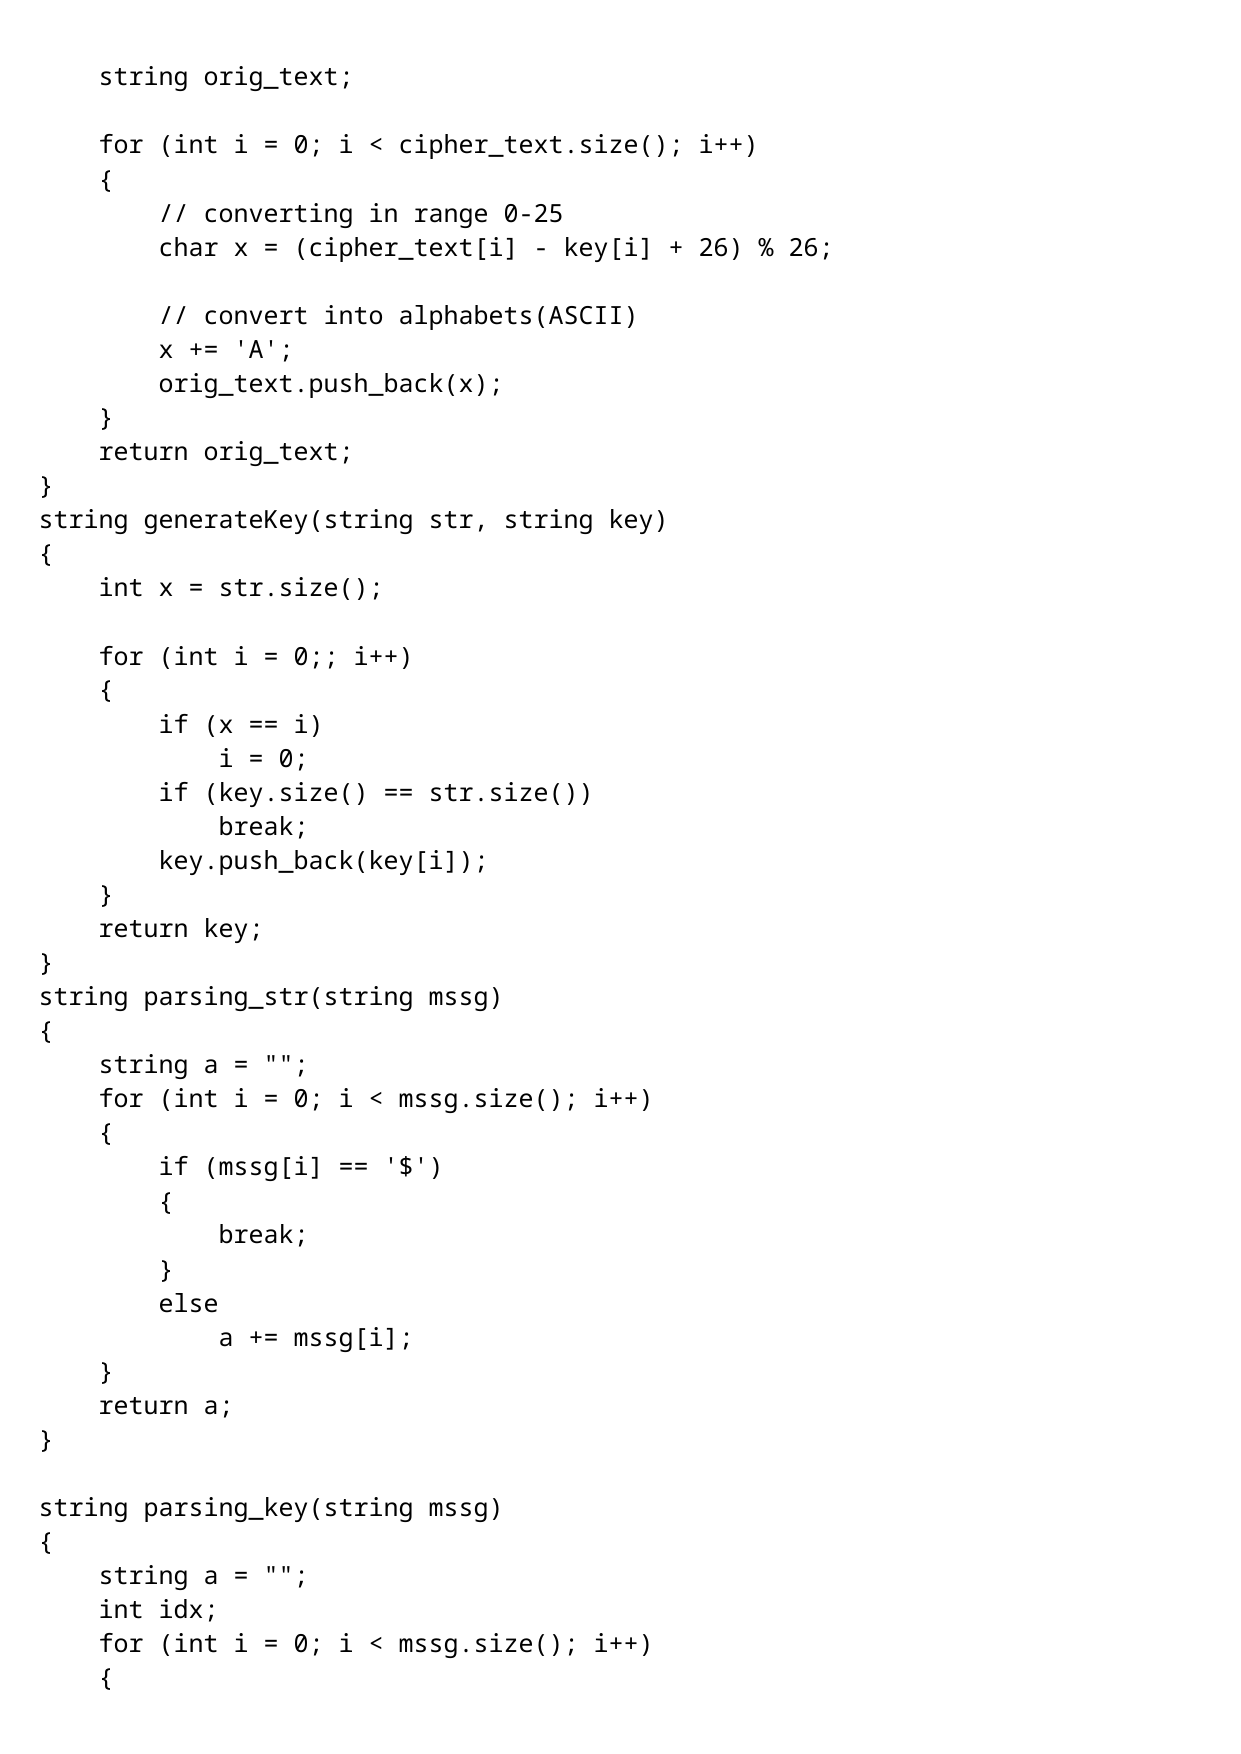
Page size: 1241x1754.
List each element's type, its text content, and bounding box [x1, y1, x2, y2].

text { [38, 536, 1185, 570]
text char x = (cipher_text[i] - key[i] + 26) % 26; [38, 229, 1185, 263]
text { [38, 161, 1185, 195]
text string orig_text; [38, 59, 1185, 93]
text for (int i = 0; i < cipher_text.size(); i++) [38, 127, 1185, 161]
text for (int i = 0;; i++) [38, 638, 1185, 672]
text else [38, 1285, 1185, 1319]
text { [38, 672, 1185, 706]
text int x = str.size(); [38, 570, 1185, 604]
text x += 'A'; [38, 332, 1185, 366]
text for (int i = 0; i < mssg.size(); i++) [38, 1081, 1185, 1115]
text for (int i = 0; i < mssg.size(); i++) [38, 1626, 1185, 1660]
text string parsing_key(string mssg) [38, 1490, 1185, 1524]
text { [38, 1660, 1185, 1694]
text i = 0; [38, 740, 1185, 774]
text a += mssg[i]; [38, 1319, 1185, 1353]
text if (key.size() == str.size()) [38, 774, 1185, 808]
text break; [38, 808, 1185, 842]
text { [38, 1115, 1185, 1149]
text } [38, 400, 1185, 434]
text } [38, 877, 1185, 911]
text string parsing_str(string mssg) [38, 979, 1185, 1013]
text string generateKey(string str, string key) [38, 502, 1185, 536]
text return orig_text; [38, 434, 1185, 468]
text { [38, 1013, 1185, 1047]
text // convert into alphabets(ASCII) [38, 297, 1185, 332]
text orig_text.push_back(x); [38, 366, 1185, 400]
text key.push_back(key[i]); [38, 842, 1185, 877]
text break; [38, 1217, 1185, 1251]
text string a = ""; [38, 1047, 1185, 1081]
text // converting in range 0-25 [38, 195, 1185, 229]
text } [38, 1422, 1185, 1456]
text { [38, 1183, 1185, 1217]
text int idx; [38, 1592, 1185, 1626]
text return key; [38, 911, 1185, 945]
text if (x == i) [38, 706, 1185, 740]
text return a; [38, 1387, 1185, 1422]
text { [38, 1524, 1185, 1558]
text } [38, 468, 1185, 502]
text } [38, 945, 1185, 979]
text } [38, 1251, 1185, 1285]
text string a = ""; [38, 1558, 1185, 1592]
text } [38, 1353, 1185, 1387]
text if (mssg[i] == '$') [38, 1149, 1185, 1183]
